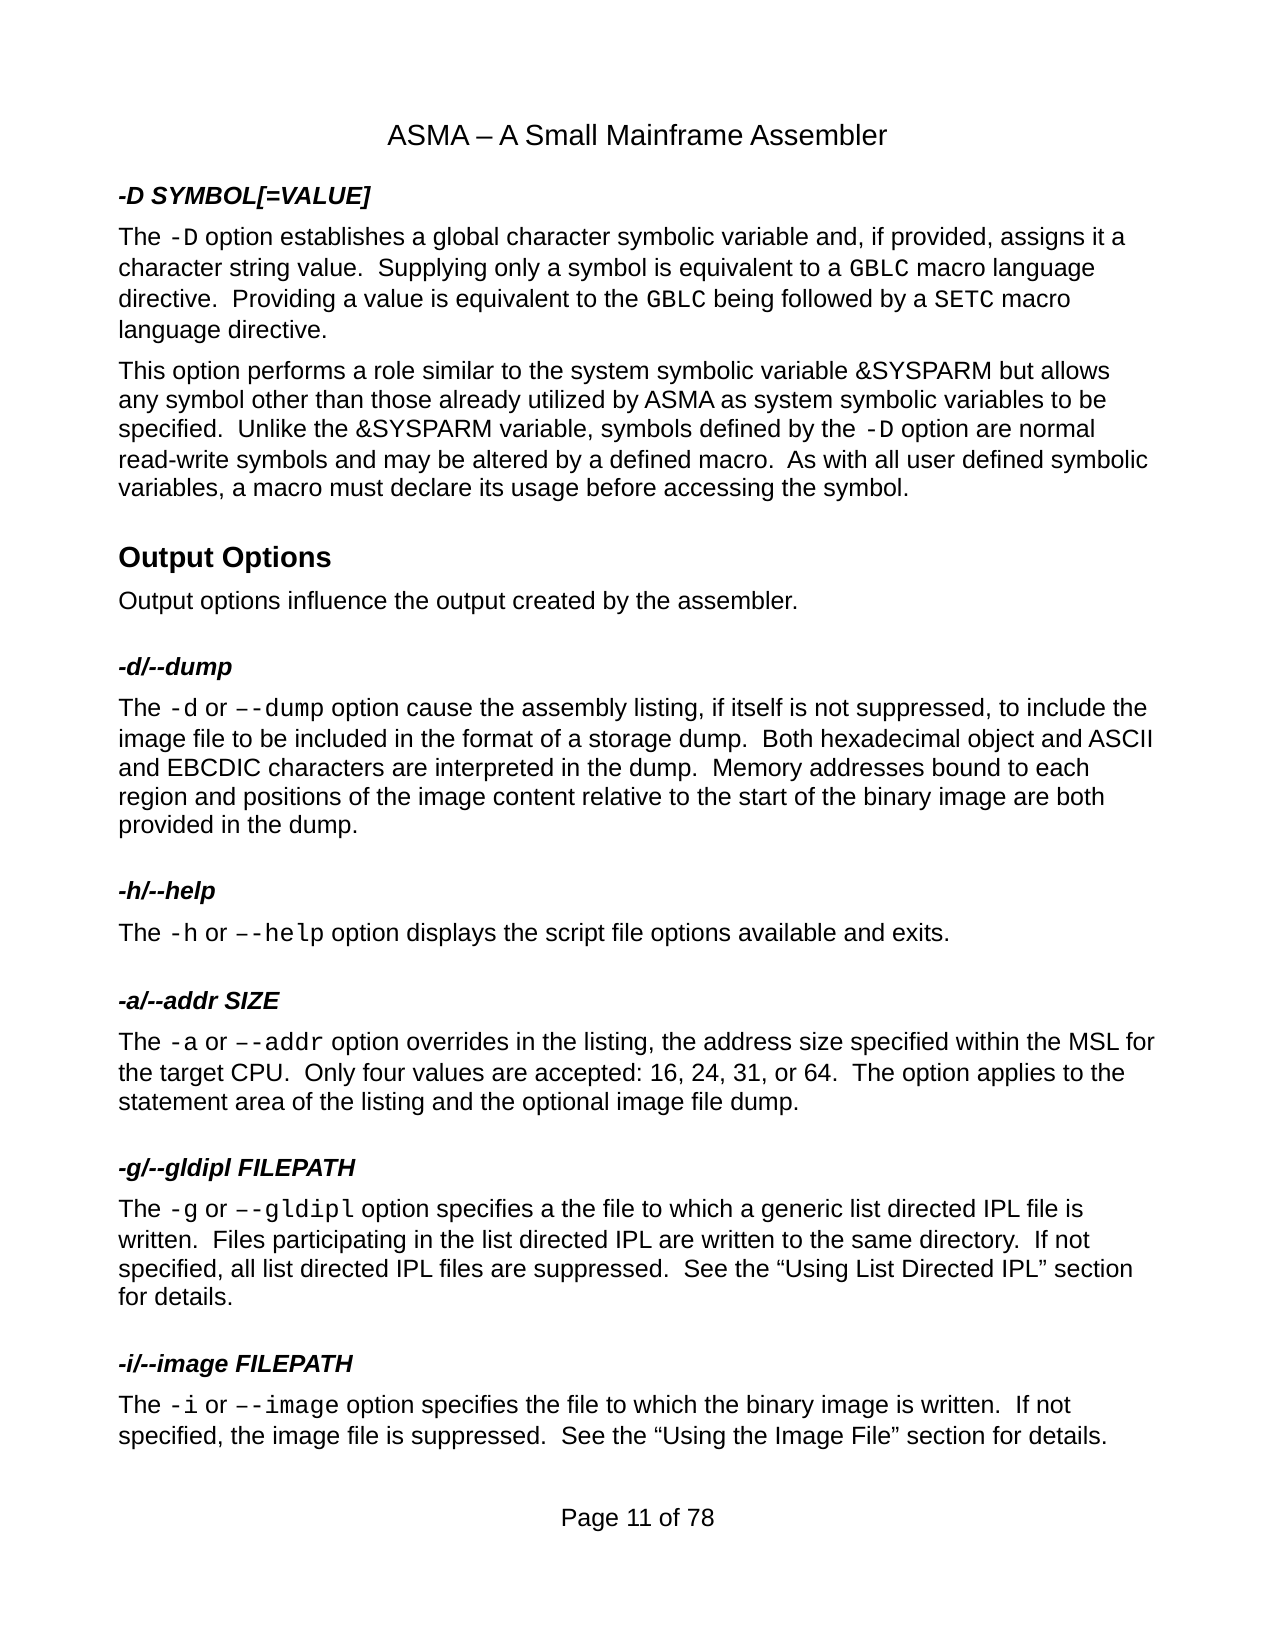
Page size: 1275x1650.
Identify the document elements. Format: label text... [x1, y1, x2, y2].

text Output options influence the output created by the assembler. [118, 586, 1157, 614]
subtitle -g/--gldipl FILEPATH [118, 1153, 1157, 1181]
subtitle -i/--image FILEPATH [118, 1349, 1157, 1377]
text The -D option establishes a global character symbolic variable and, if provided, assigns it a character string value. Supplying only a symbol is equivalent to a GBLC macro language directive. Providing a value is equivalent to the GBLC being followed by a SETC macro language directive. [118, 222, 1157, 344]
text The -g or –-gldipl option specifies a the file to which a generic list directed IPL file is written. Files participating in the list directed IPL are written to the same directory. If not specified, all list directed IPL files are suppressed. See the “Using List Directed IPL” section for details. [118, 1194, 1157, 1311]
text The -a or –-addr option overrides in the listing, the address size specified within the MSL for the target CPU. Only four values are accepted: 16, 24, 31, or 64. The option applies to the statement area of the listing and the optional image file dump. [118, 1027, 1157, 1115]
subtitle -h/--help [118, 876, 1157, 905]
subtitle -d/--dump [118, 652, 1157, 681]
text The -d or –-dump option cause the assembly listing, if itself is not suppressed, to include the image file to be included in the format of a storage dump. Both hexadecimal object and ASCII and EBCDIC characters are interpreted in the dump. Memory addresses bound to each region and positions of the image content relative to the start of the binary image are both provided in the dump. [118, 693, 1157, 839]
text The -i or –-image option specifies the file to which the binary image is written. If not specified, the image file is suppressed. See the “Using the Image File” section for details. [118, 1390, 1157, 1449]
subtitle -a/--addr SIZE [118, 986, 1157, 1014]
text The -h or –-help option displays the script file options available and exits. [118, 917, 1157, 948]
subtitle Output Options [118, 540, 1157, 573]
text This option performs a role similar to the system symbolic variable &SYSPARM but allows any symbol other than those already utilized by ASMA as system symbolic variables to be specified. Unlike the &SYSPARM variable, symbols defined by the -D option are normal read-write symbols and may be altered by a defined macro. As with all user defined symbolic variables, a macro must declare its usage before accessing the symbol. [118, 356, 1157, 502]
subtitle -D SYMBOL[=VALUE] [118, 181, 1157, 210]
